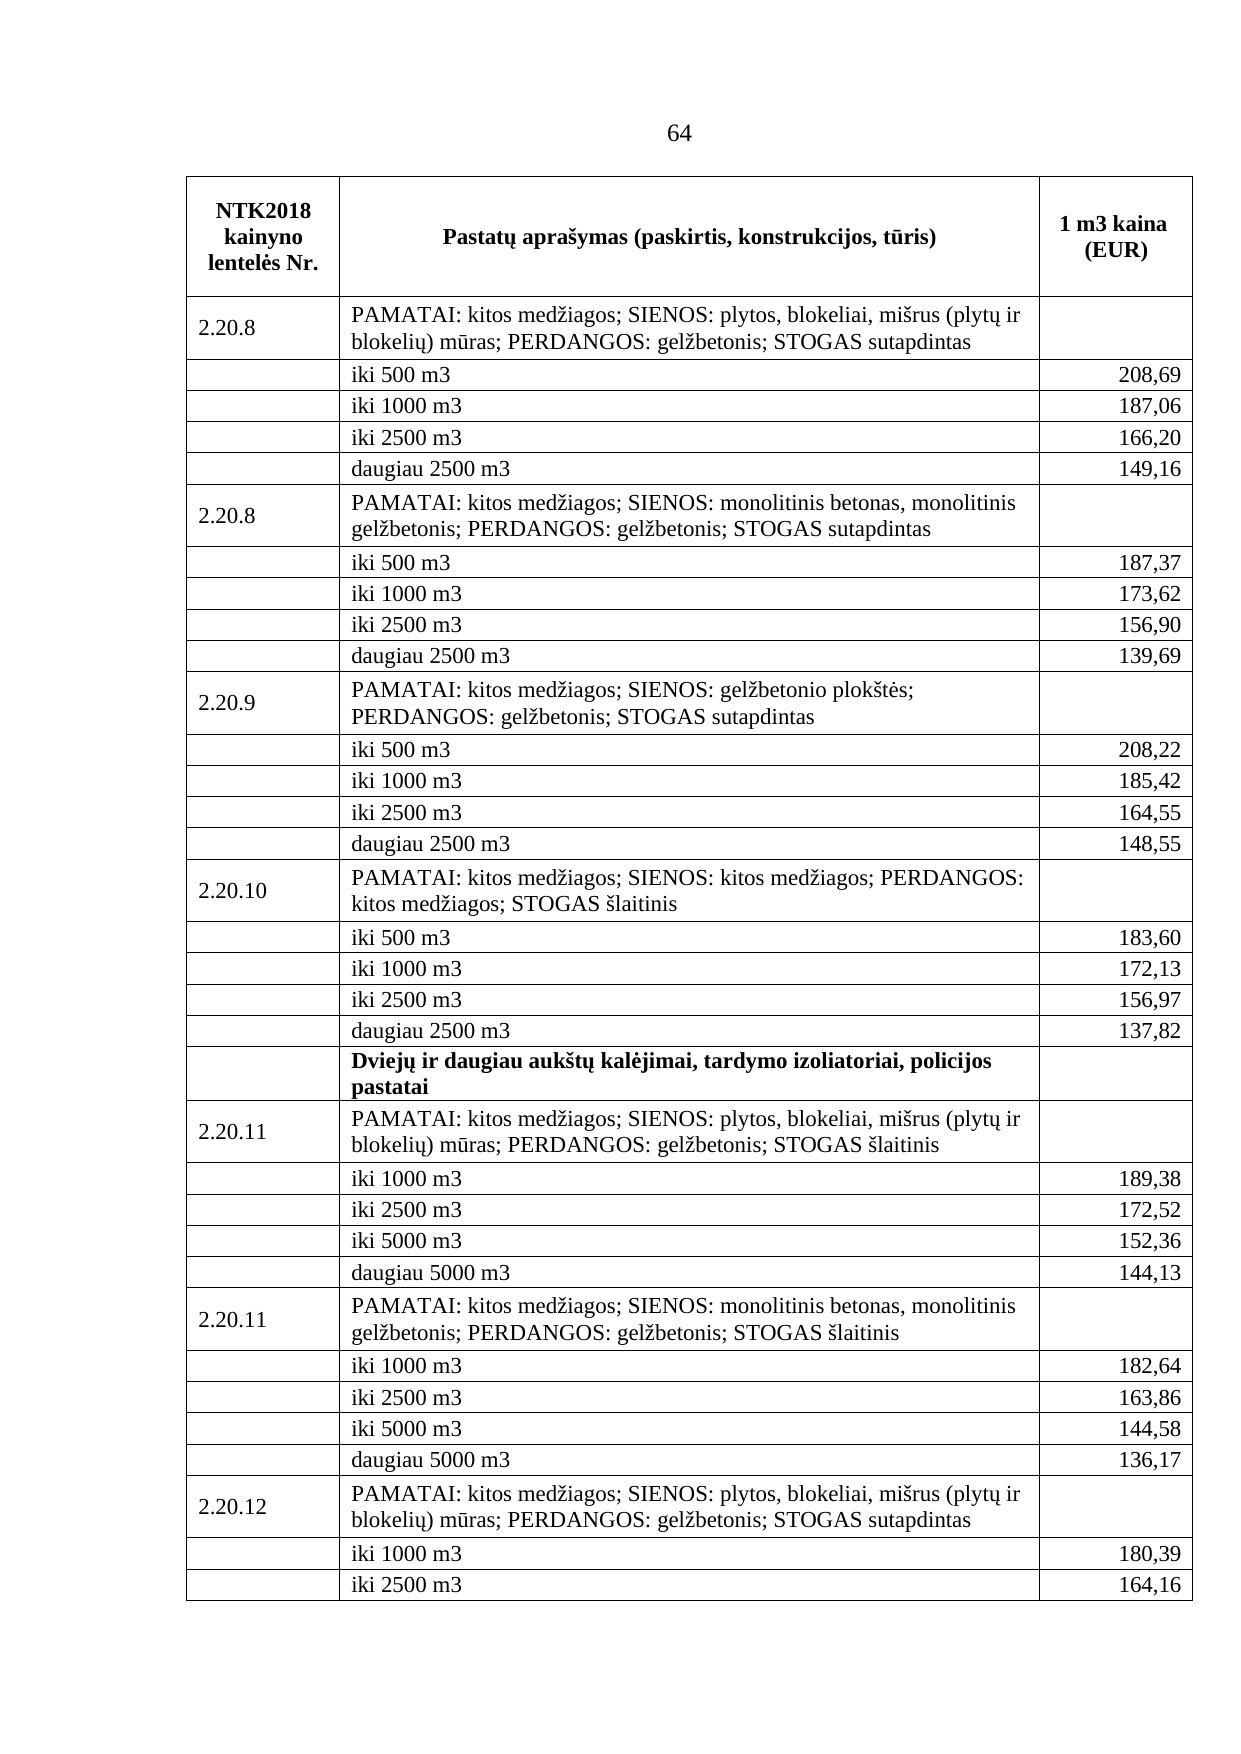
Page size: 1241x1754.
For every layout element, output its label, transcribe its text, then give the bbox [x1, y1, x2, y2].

table_cell PAMATAI: kitos medžiagos; SIENOS: kitos medžiagos; PERDANGOS: kitos medžiagos; STOGAS šlaitinis [340, 860, 1039, 921]
table_cell 172,13 [1040, 953, 1192, 983]
table_cell iki 1000 m3 [340, 1351, 1039, 1381]
table_cell 2.20.8 [187, 485, 339, 546]
table_cell 144,13 [1040, 1257, 1192, 1287]
table_cell [187, 985, 339, 1015]
table_cell iki 1000 m3 [340, 391, 1039, 421]
table_cell daugiau 2500 m3 [340, 453, 1039, 483]
table_cell [1040, 1101, 1192, 1162]
table_cell [1040, 1047, 1192, 1100]
table_cell 2.20.10 [187, 860, 339, 921]
table_cell daugiau 2500 m3 [340, 641, 1039, 671]
table_cell 164,55 [1040, 797, 1192, 827]
table_cell 136,17 [1040, 1445, 1192, 1475]
table_cell 139,69 [1040, 641, 1192, 671]
table_cell 152,36 [1040, 1226, 1192, 1256]
table_cell iki 2500 m3 [340, 1570, 1039, 1600]
table_cell 173,62 [1040, 578, 1192, 608]
table_cell 182,64 [1040, 1351, 1192, 1381]
table_cell daugiau 2500 m3 [340, 1016, 1039, 1046]
table_cell 2.20.11 [187, 1101, 339, 1162]
table_cell iki 2500 m3 [340, 797, 1039, 827]
table_cell 187,06 [1040, 391, 1192, 421]
table_cell [187, 735, 339, 765]
table_cell PAMATAI: kitos medžiagos; SIENOS: plytos, blokeliai, mišrus (plytų ir blokelių) mūras; PERDANGOS: gelžbetonis; STOGAS šlaitinis [340, 1101, 1039, 1162]
table_cell iki 1000 m3 [340, 953, 1039, 983]
table_cell [187, 1195, 339, 1225]
table_cell 163,86 [1040, 1382, 1192, 1412]
table_cell [187, 953, 339, 983]
table_cell 172,52 [1040, 1195, 1192, 1225]
table_cell [187, 1382, 339, 1412]
table_cell [1040, 297, 1192, 358]
table_cell daugiau 5000 m3 [340, 1257, 1039, 1287]
table_cell 166,20 [1040, 422, 1192, 452]
table_cell 164,16 [1040, 1570, 1192, 1600]
table_header 1 m3 kaina (EUR) [1040, 177, 1192, 296]
table_cell PAMATAI: kitos medžiagos; SIENOS: monolitinis betonas, monolitinis gelžbetonis; PERDANGOS: gelžbetonis; STOGAS šlaitinis [340, 1288, 1039, 1350]
table_cell [187, 797, 339, 827]
table_cell [187, 610, 339, 640]
table_cell 189,38 [1040, 1163, 1192, 1193]
table_cell iki 500 m3 [340, 735, 1039, 765]
table_cell iki 500 m3 [340, 922, 1039, 952]
table_cell 208,69 [1040, 360, 1192, 390]
table_cell PAMATAI: kitos medžiagos; SIENOS: monolitinis betonas, monolitinis gelžbetonis; PERDANGOS: gelžbetonis; STOGAS sutapdintas [340, 485, 1039, 546]
table_cell [187, 360, 339, 390]
table_cell 185,42 [1040, 766, 1192, 796]
table_cell daugiau 5000 m3 [340, 1445, 1039, 1475]
table_cell [187, 1538, 339, 1568]
table_cell [187, 766, 339, 796]
table_cell [187, 1445, 339, 1475]
table_cell Dviejų ir daugiau aukštų kalėjimai, tardymo izoliatoriai, policijos pastatai [340, 1047, 1039, 1100]
table_cell [187, 641, 339, 671]
table_cell [187, 1257, 339, 1287]
table_cell [1040, 1476, 1192, 1537]
table_cell [187, 422, 339, 452]
table_cell [187, 1413, 339, 1443]
table_cell [187, 1163, 339, 1193]
table_cell [187, 391, 339, 421]
table_cell [187, 578, 339, 608]
table_cell [187, 1047, 339, 1100]
table_cell [187, 1226, 339, 1256]
table_cell iki 2500 m3 [340, 422, 1039, 452]
table_cell iki 2500 m3 [340, 985, 1039, 1015]
table_cell PAMATAI: kitos medžiagos; SIENOS: gelžbetonio plokštės; PERDANGOS: gelžbetonis; STOGAS sutapdintas [340, 672, 1039, 733]
table_header NTK2018 kainyno lentelės Nr. [187, 177, 339, 296]
table_cell iki 2500 m3 [340, 610, 1039, 640]
table_cell 180,39 [1040, 1538, 1192, 1568]
table_cell iki 500 m3 [340, 547, 1039, 577]
table_cell iki 5000 m3 [340, 1226, 1039, 1256]
table_cell 156,90 [1040, 610, 1192, 640]
table_cell 2.20.12 [187, 1476, 339, 1537]
table_cell 149,16 [1040, 453, 1192, 483]
table_cell iki 2500 m3 [340, 1195, 1039, 1225]
table_cell 208,22 [1040, 735, 1192, 765]
table_cell 2.20.9 [187, 672, 339, 733]
table_cell iki 5000 m3 [340, 1413, 1039, 1443]
table_cell 148,55 [1040, 828, 1192, 858]
table_cell daugiau 2500 m3 [340, 828, 1039, 858]
table_cell 144,58 [1040, 1413, 1192, 1443]
table_cell [1040, 1288, 1192, 1350]
table_cell [1040, 485, 1192, 546]
table_cell 2.20.8 [187, 297, 339, 358]
table_cell [187, 828, 339, 858]
table_cell iki 1000 m3 [340, 1538, 1039, 1568]
table_cell iki 2500 m3 [340, 1382, 1039, 1412]
table_cell PAMATAI: kitos medžiagos; SIENOS: plytos, blokeliai, mišrus (plytų ir blokelių) mūras; PERDANGOS: gelžbetonis; STOGAS sutapdintas [340, 297, 1039, 358]
table_cell 156,97 [1040, 985, 1192, 1015]
table_cell [1040, 672, 1192, 733]
table_cell [187, 1570, 339, 1600]
table_header Pastatų aprašymas (paskirtis, konstrukcijos, tūris) [340, 177, 1039, 296]
table_cell iki 1000 m3 [340, 1163, 1039, 1193]
table_cell [187, 922, 339, 952]
table_cell iki 500 m3 [340, 360, 1039, 390]
table_cell 137,82 [1040, 1016, 1192, 1046]
table_cell iki 1000 m3 [340, 766, 1039, 796]
table_cell iki 1000 m3 [340, 578, 1039, 608]
table_cell [187, 453, 339, 483]
table_cell [1040, 860, 1192, 921]
table_cell PAMATAI: kitos medžiagos; SIENOS: plytos, blokeliai, mišrus (plytų ir blokelių) mūras; PERDANGOS: gelžbetonis; STOGAS sutapdintas [340, 1476, 1039, 1537]
table_cell [187, 1351, 339, 1381]
table_cell 2.20.11 [187, 1288, 339, 1350]
table_cell [187, 1016, 339, 1046]
table_cell 187,37 [1040, 547, 1192, 577]
table_cell [187, 547, 339, 577]
table_cell 183,60 [1040, 922, 1192, 952]
